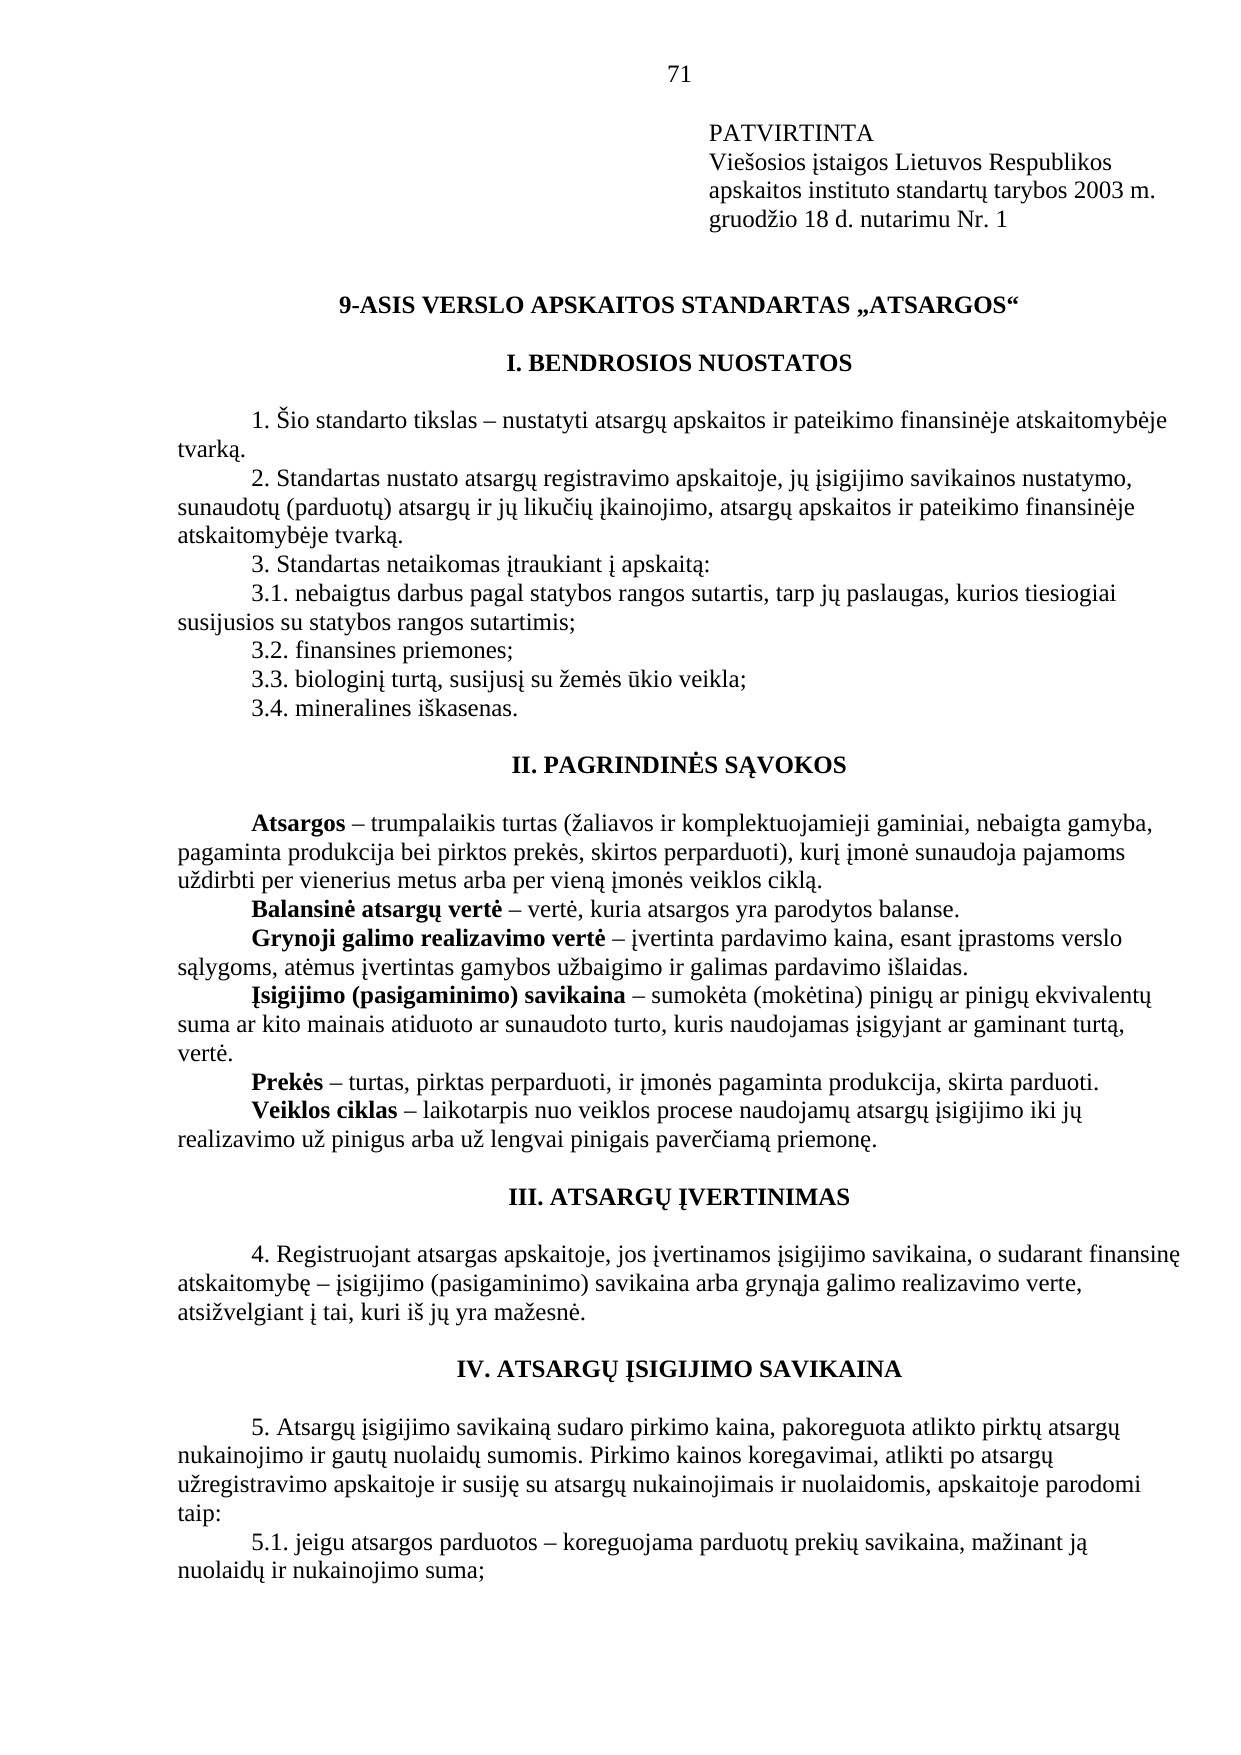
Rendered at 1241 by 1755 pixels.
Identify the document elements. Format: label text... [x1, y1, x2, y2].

text 3.2. finansines priemones; [177, 636, 1181, 664]
text Atsargos – trumpalaikis turtas (žaliavos ir komplektuojamieji gaminiai, nebaigta gamyba, pagaminta produkcija bei pirktos prekės, skirtos perparduoti), kurį įmonė sunaudoja pajamoms uždirbti per vienerius metus arba per vieną įmonės veiklos ciklą. [177, 808, 1181, 894]
text 3. Standartas netaikomas įtraukiant į apskaitą: [177, 549, 1181, 578]
text Veiklos ciklas – laikotarpis nuo veiklos procese naudojamų atsargų įsigijimo iki jų realizavimo už pinigus arba už lengvai pinigais paverčiamą priemonę. [177, 1096, 1181, 1153]
text 5. Atsargų įsigijimo savikainą sudaro pirkimo kaina, pakoreguota atlikto pirktų atsargų nukainojimo ir gautų nuolaidų sumomis. Pirkimo kainos koregavimai, atlikti po atsargų užregistravimo apskaitoje ir susiję su atsargų nukainojimais ir nuolaidomis, apskaitoje parodomi taip: [177, 1412, 1181, 1527]
text 9-ASIS VERSLO APSKAITOS STANDARTAS „Atsargos“ [177, 291, 1181, 319]
text IV. ATSARGŲ ĮSIGIJIMO SAVIKAINA [177, 1354, 1181, 1383]
text 3.3. biologinį turtą, susijusį su žemės ūkio veikla; [177, 664, 1181, 693]
text Balansinė atsargų vertė – vertė, kuria atsargos yra parodytos balanse. [177, 894, 1181, 923]
text III. ATSARGŲ ĮVERTINIMAS [177, 1182, 1181, 1211]
text gruodžio 18 d. nutarimu Nr. 1 [177, 204, 1181, 233]
text 3.4. mineralines iškasenas. [177, 693, 1181, 722]
text Viešosios įstaigos Lietuvos Respublikos [177, 147, 1181, 176]
text II. PAGRINDINĖS SĄVOKOS [177, 751, 1181, 779]
text PATVIRTINTA [709, 118, 1181, 147]
text Prekės – turtas, pirktas perparduoti, ir įmonės pagaminta produkcija, skirta parduoti. [177, 1067, 1181, 1096]
text I. BENDROSIOS NUOSTATOS [177, 348, 1181, 377]
text apskaitos instituto standartų tarybos 2003 m. [177, 176, 1181, 204]
text Įsigijimo (pasigaminimo) savikaina – sumokėta (mokėtina) pinigų ar pinigų ekvivalentų suma ar kito mainais atiduoto ar sunaudoto turto, kuris naudojamas įsigyjant ar gaminant turtą, vertė. [177, 981, 1181, 1067]
text 5.1. jeigu atsargos parduotos – koreguojama parduotų prekių savikaina, mažinant ją nuolaidų ir nukainojimo suma; [177, 1527, 1181, 1584]
text 2. Standartas nustato atsargų registravimo apskaitoje, jų įsigijimo savikainos nustatymo, sunaudotų (parduotų) atsargų ir jų likučių įkainojimo, atsargų apskaitos ir pateikimo finansinėje atskaitomybėje tvarką. [177, 463, 1181, 549]
text 4. Registruojant atsargas apskaitoje, jos įvertinamos įsigijimo savikaina, o sudarant finansinę atskaitomybę – įsigijimo (pasigaminimo) savikaina arba grynąja galimo realizavimo verte, atsižvelgiant į tai, kuri iš jų yra mažesnė. [177, 1239, 1181, 1326]
text Grynoji galimo realizavimo vertė – įvertinta pardavimo kaina, esant įprastoms verslo sąlygoms, atėmus įvertintas gamybos užbaigimo ir galimas pardavimo išlaidas. [177, 923, 1181, 981]
text 1. Šio standarto tikslas – nustatyti atsargų apskaitos ir pateikimo finansinėje atskaitomybėje tvarką. [177, 406, 1181, 463]
text 3.1. nebaigtus darbus pagal statybos rangos sutartis, tarp jų paslaugas, kurios tiesiogiai susijusios su statybos rangos sutartimis; [177, 578, 1181, 636]
